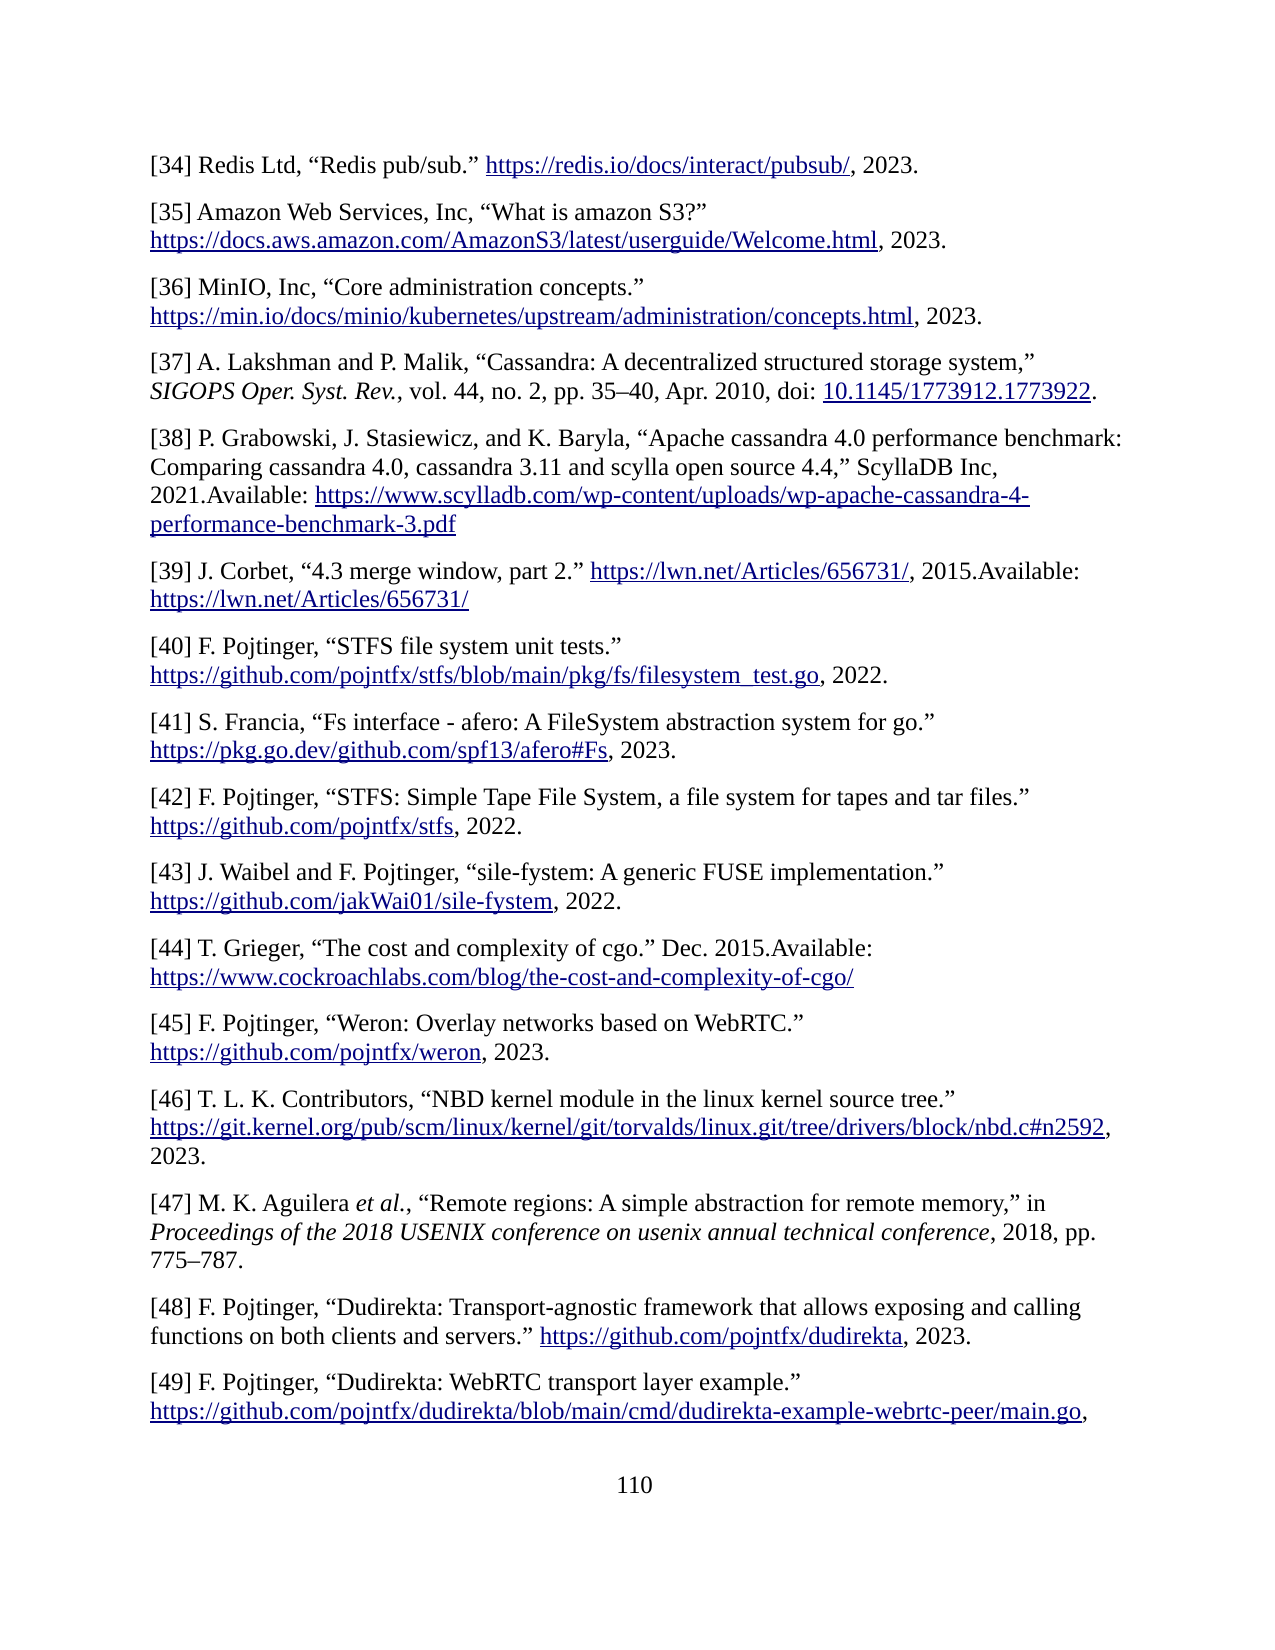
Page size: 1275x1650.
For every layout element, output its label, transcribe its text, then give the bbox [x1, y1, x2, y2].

text [47] M. K. Aguilera et al., “Remote regions: A simple abstraction for remote memory,” in Proceedings of the 2018 USENIX conference on usenix annual technical conference, 2018, pp. 775–787. [150, 1188, 1125, 1274]
text [40] F. Pojtinger, “STFS file system unit tests.” https://github.com/pojntfx/stfs/blob/main/pkg/fs/filesystem_test.go, 2022. [150, 631, 1125, 689]
text [48] F. Pojtinger, “Dudirekta: Transport-agnostic framework that allows exposing and calling functions on both clients and servers.” https://github.com/pojntfx/dudirekta, 2023. [150, 1292, 1125, 1349]
text [41] S. Francia, “Fs interface - afero: A FileSystem abstraction system for go.” https://pkg.go.dev/github.com/spf13/afero#Fs, 2023. [150, 707, 1125, 764]
text [37] A. Lakshman and P. Malik, “Cassandra: A decentralized structured storage system,” SIGOPS Oper. Syst. Rev., vol. 44, no. 2, pp. 35–40, Apr. 2010, doi: 10.1145/1773912.1773922. [150, 347, 1125, 405]
text [34] Redis Ltd, “Redis pub/sub.” https://redis.io/docs/interact/pubsub/, 2023. [150, 150, 1125, 179]
text [42] F. Pojtinger, “STFS: Simple Tape File System, a file system for tapes and tar files.” https://github.com/pojntfx/stfs, 2022. [150, 782, 1125, 839]
text [44] T. Grieger, “The cost and complexity of cgo.” Dec. 2015.Available: https://www.cockroachlabs.com/blog/the-cost-and-complexity-of-cgo/ [150, 933, 1125, 990]
text [43] J. Waibel and F. Pojtinger, “sile-fystem: A generic FUSE implementation.” https://github.com/jakWai01/sile-fystem, 2022. [150, 857, 1125, 915]
text [35] Amazon Web Services, Inc, “What is amazon S3?” https://docs.aws.amazon.com/AmazonS3/latest/userguide/Welcome.html, 2023. [150, 197, 1125, 254]
text [49] F. Pojtinger, “Dudirekta: WebRTC transport layer example.” https://github.com/pojntfx/dudirekta/blob/main/cmd/dudirekta-example-webrtc-peer/main.go, [150, 1367, 1125, 1425]
text [36] MinIO, Inc, “Core administration concepts.” https://min.io/docs/minio/kubernetes/upstream/administration/concepts.html, 2023. [150, 272, 1125, 329]
text [45] F. Pojtinger, “Weron: Overlay networks based on WebRTC.” https://github.com/pojntfx/weron, 2023. [150, 1008, 1125, 1066]
text [46] T. L. K. Contributors, “NBD kernel module in the linux kernel source tree.” https://git.kernel.org/pub/scm/linux/kernel/git/torvalds/linux.git/tree/drivers/block/nbd.c#n2592, 2023. [150, 1084, 1125, 1170]
text [39] J. Corbet, “4.3 merge window, part 2.” https://lwn.net/Articles/656731/, 2015.Available: https://lwn.net/Articles/656731/ [150, 556, 1125, 613]
text [38] P. Grabowski, J. Stasiewicz, and K. Baryla, “Apache cassandra 4.0 performance benchmark: Comparing cassandra 4.0, cassandra 3.11 and scylla open source 4.4,” ScyllaDB Inc, 2021.Available: https://www.scylladb.com/wp-content/uploads/wp-apache-cassandra-4-performance-benchmark-3.pdf [150, 423, 1125, 538]
